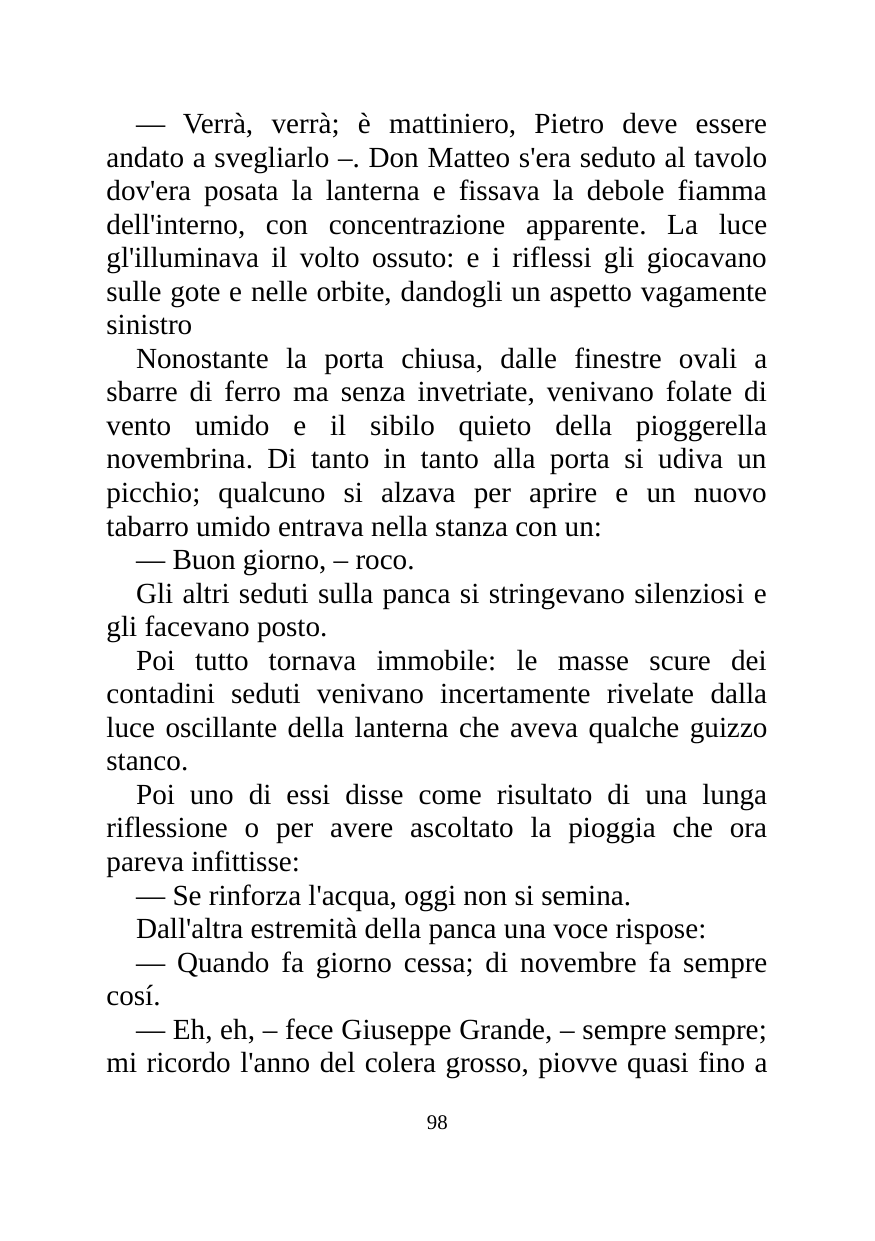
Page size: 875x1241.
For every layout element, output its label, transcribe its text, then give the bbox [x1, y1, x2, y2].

text Poi tutto tornava immobile: le masse scure dei contadini seduti venivano incertamente rivelate dalla luce oscillante della lanterna che aveva qualche guizzo stanco. [106, 643, 768, 777]
text Nonostante la porta chiusa, dalle finestre ovali a sbarre di ferro ma senza invetriate, venivano folate di vento umido e il sibilo quieto della pioggerella novembrina. Di tanto in tanto alla porta si udiva un picchio; qualcuno si alzava per aprire e un nuovo tabarro umido entrava nella stanza con un: [106, 341, 768, 542]
text Poi uno di essi disse come risultato di una lunga riflessione o per avere ascoltato la pioggia che ora pareva infittisse: [106, 777, 768, 878]
text — Eh, eh, – fece Giuseppe Grande, – sempre sempre; mi ricordo l'anno del colera grosso, piovve quasi fino a [106, 1012, 768, 1079]
text Dall'altra estremità della panca una voce rispose: [106, 911, 768, 945]
text — Verrà, verrà; è mattiniero, Pietro deve essere andato a svegliarlo –. Don Matteo s'era seduto al tavolo dov'era posata la lanterna e fissava la debole fiamma dell'interno, con concentrazione apparente. La luce gl'illuminava il volto ossuto: e i riflessi gli giocavano sulle gote e nelle orbite, dandogli un aspetto vagamente sinistro [106, 106, 768, 341]
text — Buon giorno, – roco. [106, 542, 768, 576]
text Gli altri seduti sulla panca si stringevano silenziosi e gli facevano posto. [106, 576, 768, 643]
text — Se rinforza l'acqua, oggi non si semina. [106, 878, 768, 911]
text — Quando fa giorno cessa; di novembre fa sempre cosí. [106, 945, 768, 1012]
